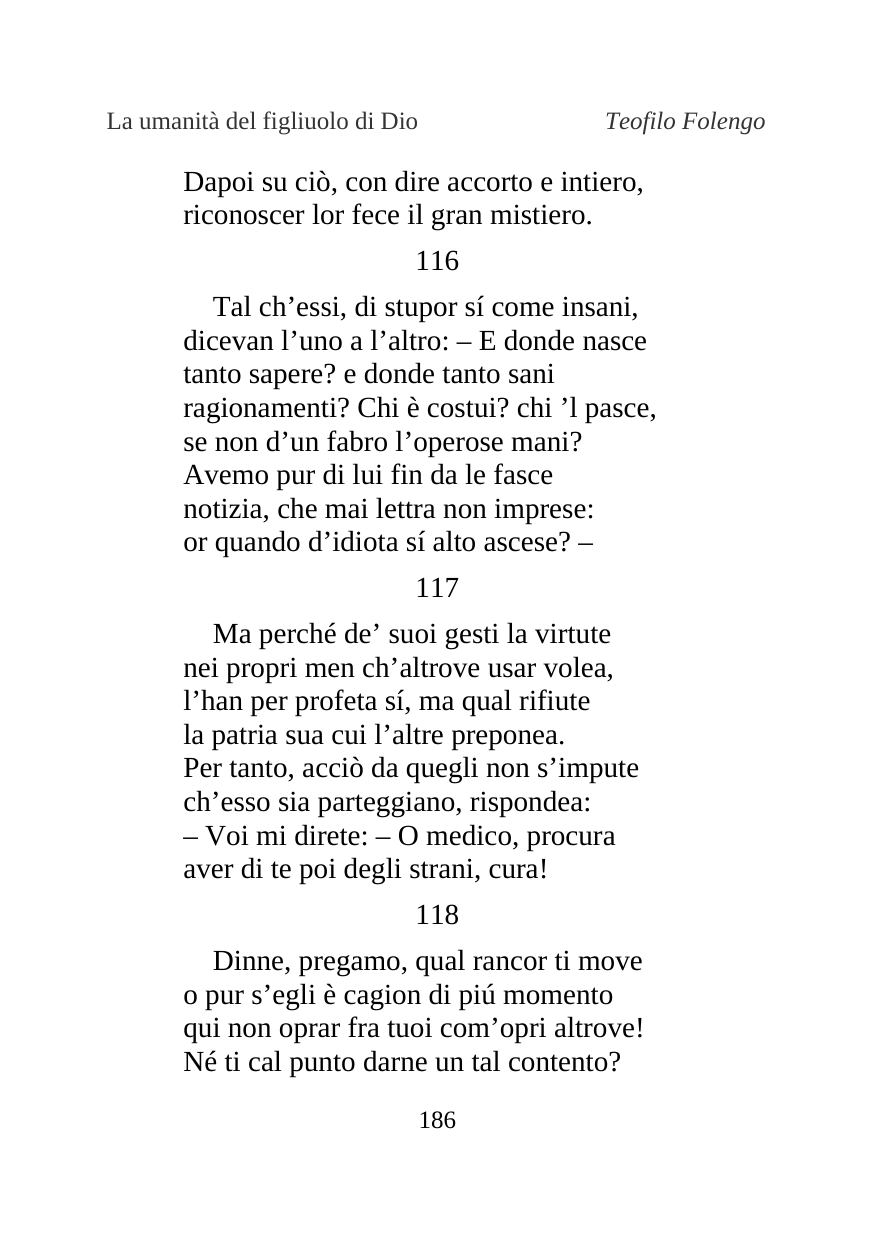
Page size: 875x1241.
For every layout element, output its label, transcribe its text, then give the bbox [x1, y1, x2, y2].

text Dapoi su ciò, con dire accorto e intiero, riconoscer lor fece il gran mistiero. [183, 164, 768, 231]
text 117 [106, 570, 768, 604]
text Tal ch’essi, di stupor sí come insani, dicevan l’uno a l’altro: – E donde nasce tanto sapere? e donde tanto sani ragionamenti? Chi è costui? chi ’l pasce, se non d’un fabro l’operose mani? Avemo pur di lui fin da le fasce notizia, che mai lettra non imprese: or quando d’idiota sí alto ascese? – [183, 289, 768, 558]
text 116 [106, 243, 768, 277]
text Ma perché de’ suoi gesti la virtute nei propri men ch’altrove usar volea, l’han per profeta sí, ma qual rifiute la patria sua cui l’altre preponea. Per tanto, acciò da quegli non s’impute ch’esso sia parteggiano, rispondea: – Voi mi direte: – O medico, procura aver di te poi degli strani, cura! [183, 616, 768, 885]
text Dinne, pregamo, qual rancor ti move o pur s’egli è cagion di piú momento qui non oprar fra tuoi com’opri altrove! Né ti cal punto darne un tal contento? [183, 943, 768, 1077]
text 118 [106, 897, 768, 931]
